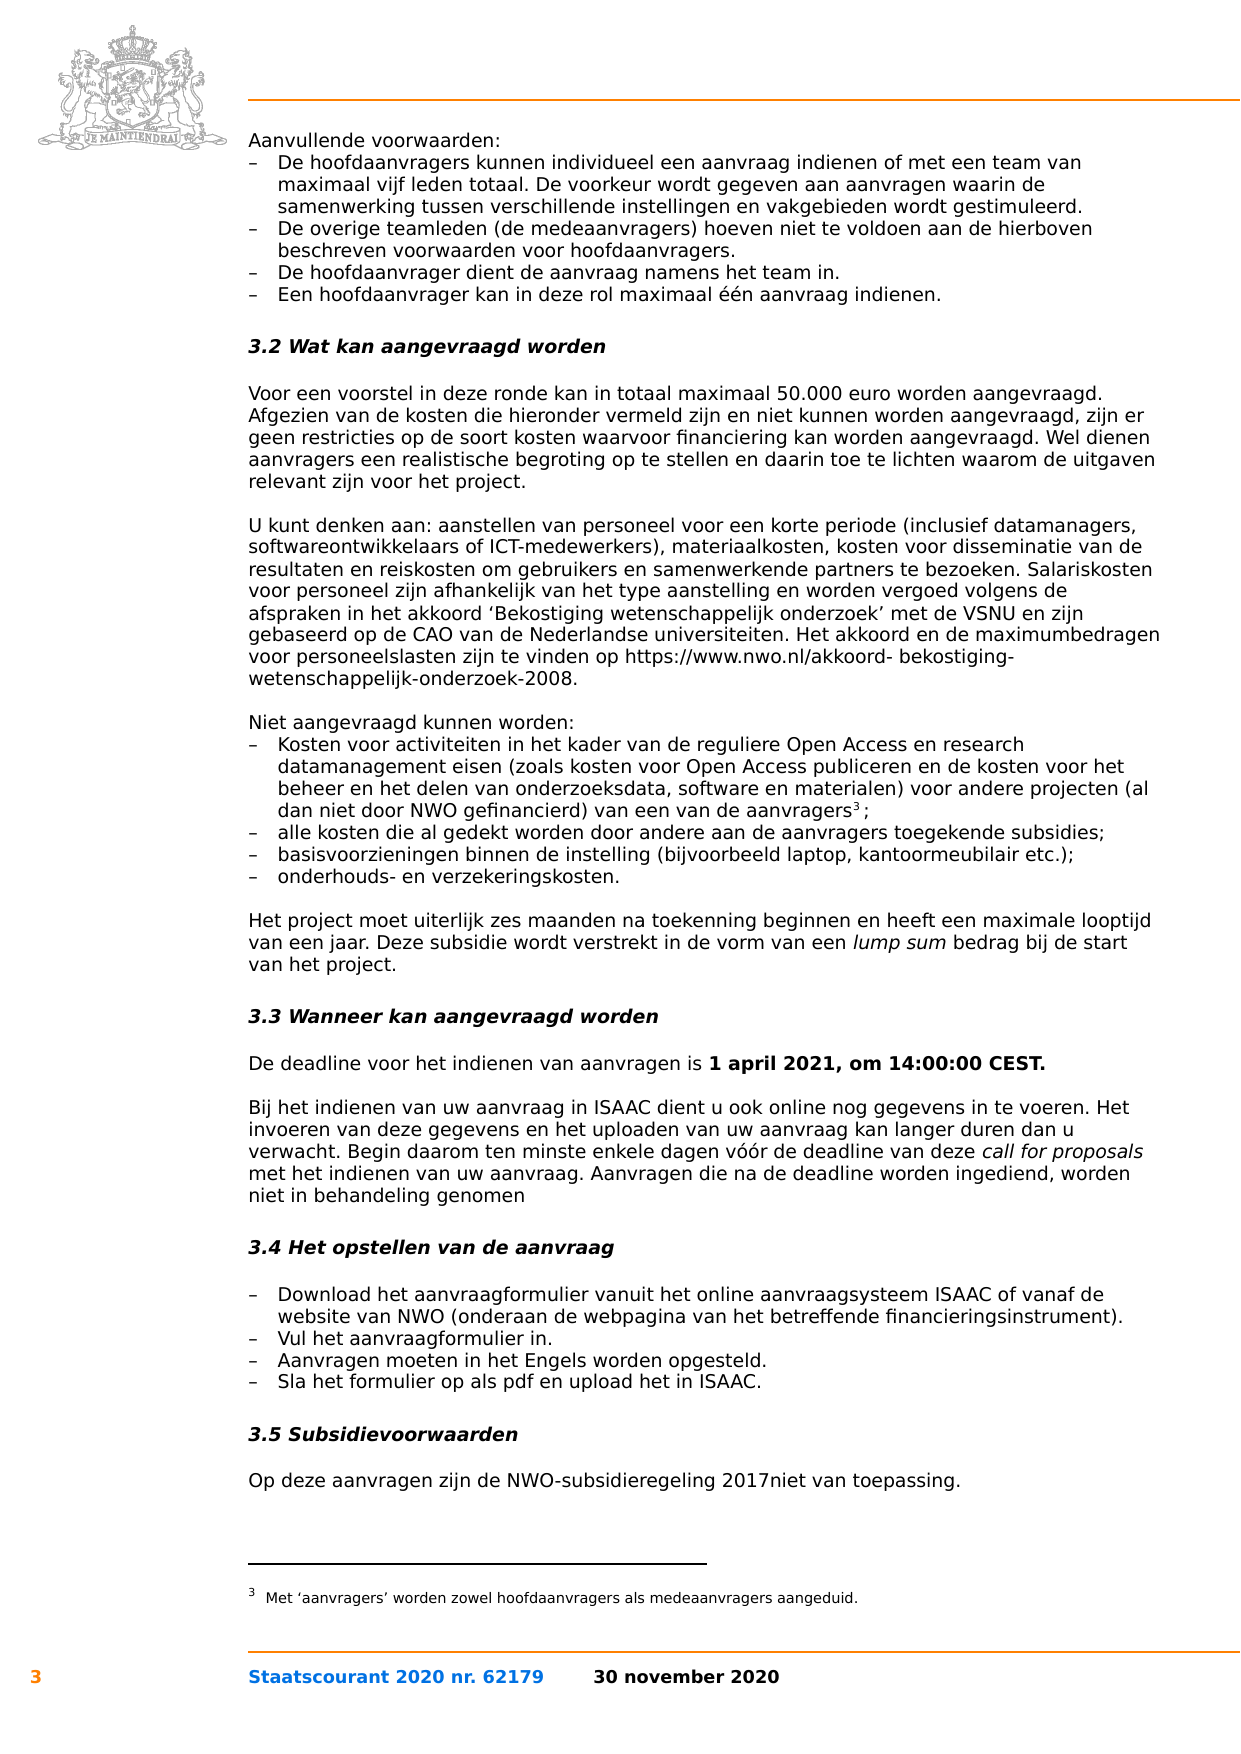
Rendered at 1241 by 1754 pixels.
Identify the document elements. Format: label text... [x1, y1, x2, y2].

text – Een hoofdaanvrager kan in deze rol maximaal één aanvraag indienen. [248, 284, 1163, 306]
text Voor een voorstel in deze ronde kan in totaal maximaal 50.000 euro worden aangevraagd. Afgezien van de kosten die hieronder vermeld zijn en niet kunnen worden aangevraagd, zijn er geen restricties op de soort kosten waarvoor financiering kan worden aangevraagd. Wel dienen aanvragers een realistische begroting op te stellen en daarin toe te lichten waarom de uitgaven relevant zijn voor het project. [248, 383, 1163, 493]
text – alle kosten die al gedekt worden door andere aan de aanvragers toegekende subsidies; [248, 822, 1163, 844]
text Met ‘aanvragers’ worden zowel hoofdaanvragers als medeaanvragers aangeduid. [248, 1586, 1163, 1608]
text Niet aangevraagd kunnen worden: [248, 712, 1163, 734]
picture [38, 25, 227, 150]
text – Download het aanvraagformulier vanuit het online aanvraagsysteem ISAAC of vanaf de website van NWO (onderaan de webpagina van het betreffende financieringsinstrument). [248, 1283, 1163, 1327]
text – Sla het formulier op als pdf en upload het in ISAAC. [248, 1371, 1163, 1393]
text – De overige teamleden (de medeaanvragers) hoeven niet te voldoen aan de hierboven beschreven voorwaarden voor hoofdaanvragers. [248, 218, 1163, 262]
text Bij het indienen van uw aanvraag in ISAAC dient u ook online nog gegevens in te voeren. Het invoeren van deze gegevens en het uploaden van uw aanvraag kan langer duren dan u verwacht. Begin daarom ten minste enkele dagen vóór de deadline van deze call for proposals met het indienen van uw aanvraag. Aanvragen die na de deadline worden ingediend, worden niet in behandeling genomen [248, 1097, 1163, 1207]
text – basisvoorzieningen binnen de instelling (bijvoorbeeld laptop, kantoormeubilair etc.); [248, 844, 1163, 866]
text – Kosten voor activiteiten in het kader van de reguliere Open Access en research datamanagement eisen (zoals kosten voor Open Access publiceren en de kosten voor het beheer en het delen van onderzoeksdata, software en materialen) voor andere projecten (al dan niet door NWO gefinancierd) van een van de aanvragers; [248, 734, 1163, 822]
text De deadline voor het indienen van aanvragen is 1 april 2021, om 14:00:00 CEST. [248, 1053, 1163, 1075]
subtitle 3.3 Wanneer kan aangevraagd worden [248, 1006, 1163, 1028]
text – De hoofdaanvrager dient de aanvraag namens het team in. [248, 262, 1163, 284]
text Aanvullende voorwaarden: [248, 130, 1163, 152]
subtitle 3.5 Subsidievoorwaarden [248, 1423, 1163, 1445]
subtitle 3.4 Het opstellen van de aanvraag [248, 1237, 1163, 1258]
text – Aanvragen moeten in het Engels worden opgesteld. [248, 1349, 1163, 1371]
text – onderhouds- en verzekeringskosten. [248, 866, 1163, 888]
text – Vul het aanvraagformulier in. [248, 1327, 1163, 1349]
subtitle 3.2 Wat kan aangevraagd worden [248, 336, 1163, 358]
text Het project moet uiterlijk zes maanden na toekenning beginnen en heeft een maximale looptijd van een jaar. Deze subsidie wordt verstrekt in de vorm van een lump sum bedrag bij de start van het project. [248, 910, 1163, 976]
text U kunt denken aan: aanstellen van personeel voor een korte periode (inclusief datamanagers, softwareontwikkelaars of ICT-medewerkers), materiaalkosten, kosten voor disseminatie van de resultaten en reiskosten om gebruikers en samenwerkende partners te bezoeken. Salariskosten voor personeel zijn afhankelijk van het type aanstelling en worden vergoed volgens de afspraken in het akkoord ‘Bekostiging wetenschappelijk onderzoek’ met de VSNU en zijn gebaseerd op de CAO van de Nederlandse universiteiten. Het akkoord en de maximumbedragen voor personeelslasten zijn te vinden op https://www.nwo.nl/akkoord- bekostiging-wetenschappelijk-onderzoek-2008. [248, 514, 1163, 690]
text Op deze aanvragen zijn de NWO-subsidieregeling 2017niet van toepassing. [248, 1470, 1163, 1492]
text – De hoofdaanvragers kunnen individueel een aanvraag indienen of met een team van maximaal vijf leden totaal. De voorkeur wordt gegeven aan aanvragen waarin de samenwerking tussen verschillende instellingen en vakgebieden wordt gestimuleerd. [248, 152, 1163, 218]
